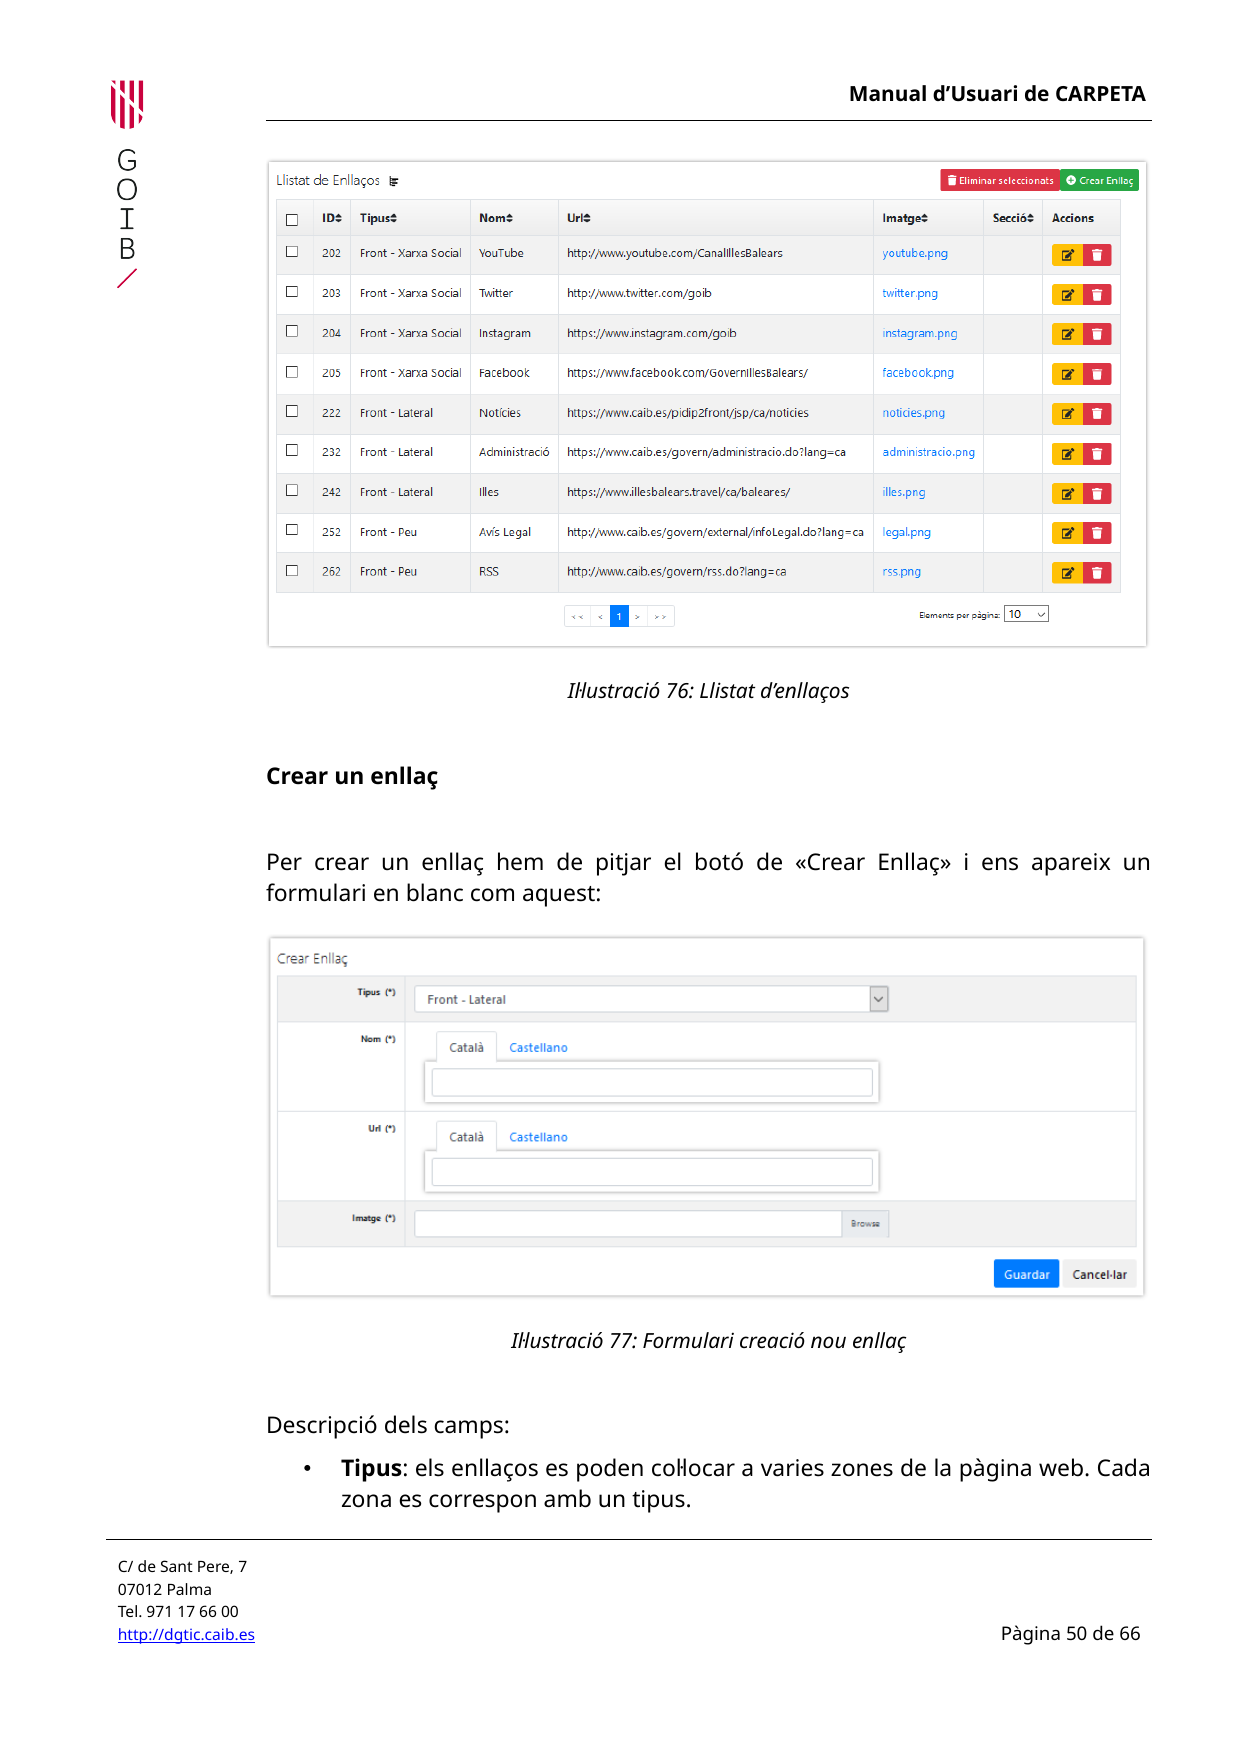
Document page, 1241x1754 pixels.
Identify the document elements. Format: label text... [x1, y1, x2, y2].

text Per crear un enllaç hem de pitjar el botó de «Crear Enllaç» i ens apareix un formulari en blanc com aquest: [266, 846, 1152, 908]
text Descripció dels camps: [266, 1409, 1152, 1440]
picture [82, 57, 172, 319]
text Crear un enllaç [266, 760, 1152, 791]
text Il·lustració 77: Formulari creació nou enllaç [266, 1303, 1152, 1354]
list Tipus: els enllaços es poden col·locar a varies zones de la pàgina web. Cada zona es correspon amb un tipus. [303, 1452, 1152, 1515]
picture [265, 934, 1152, 1303]
picture [265, 156, 1152, 649]
text Il·lustració 76: Llistat d’enllaços [266, 649, 1152, 705]
